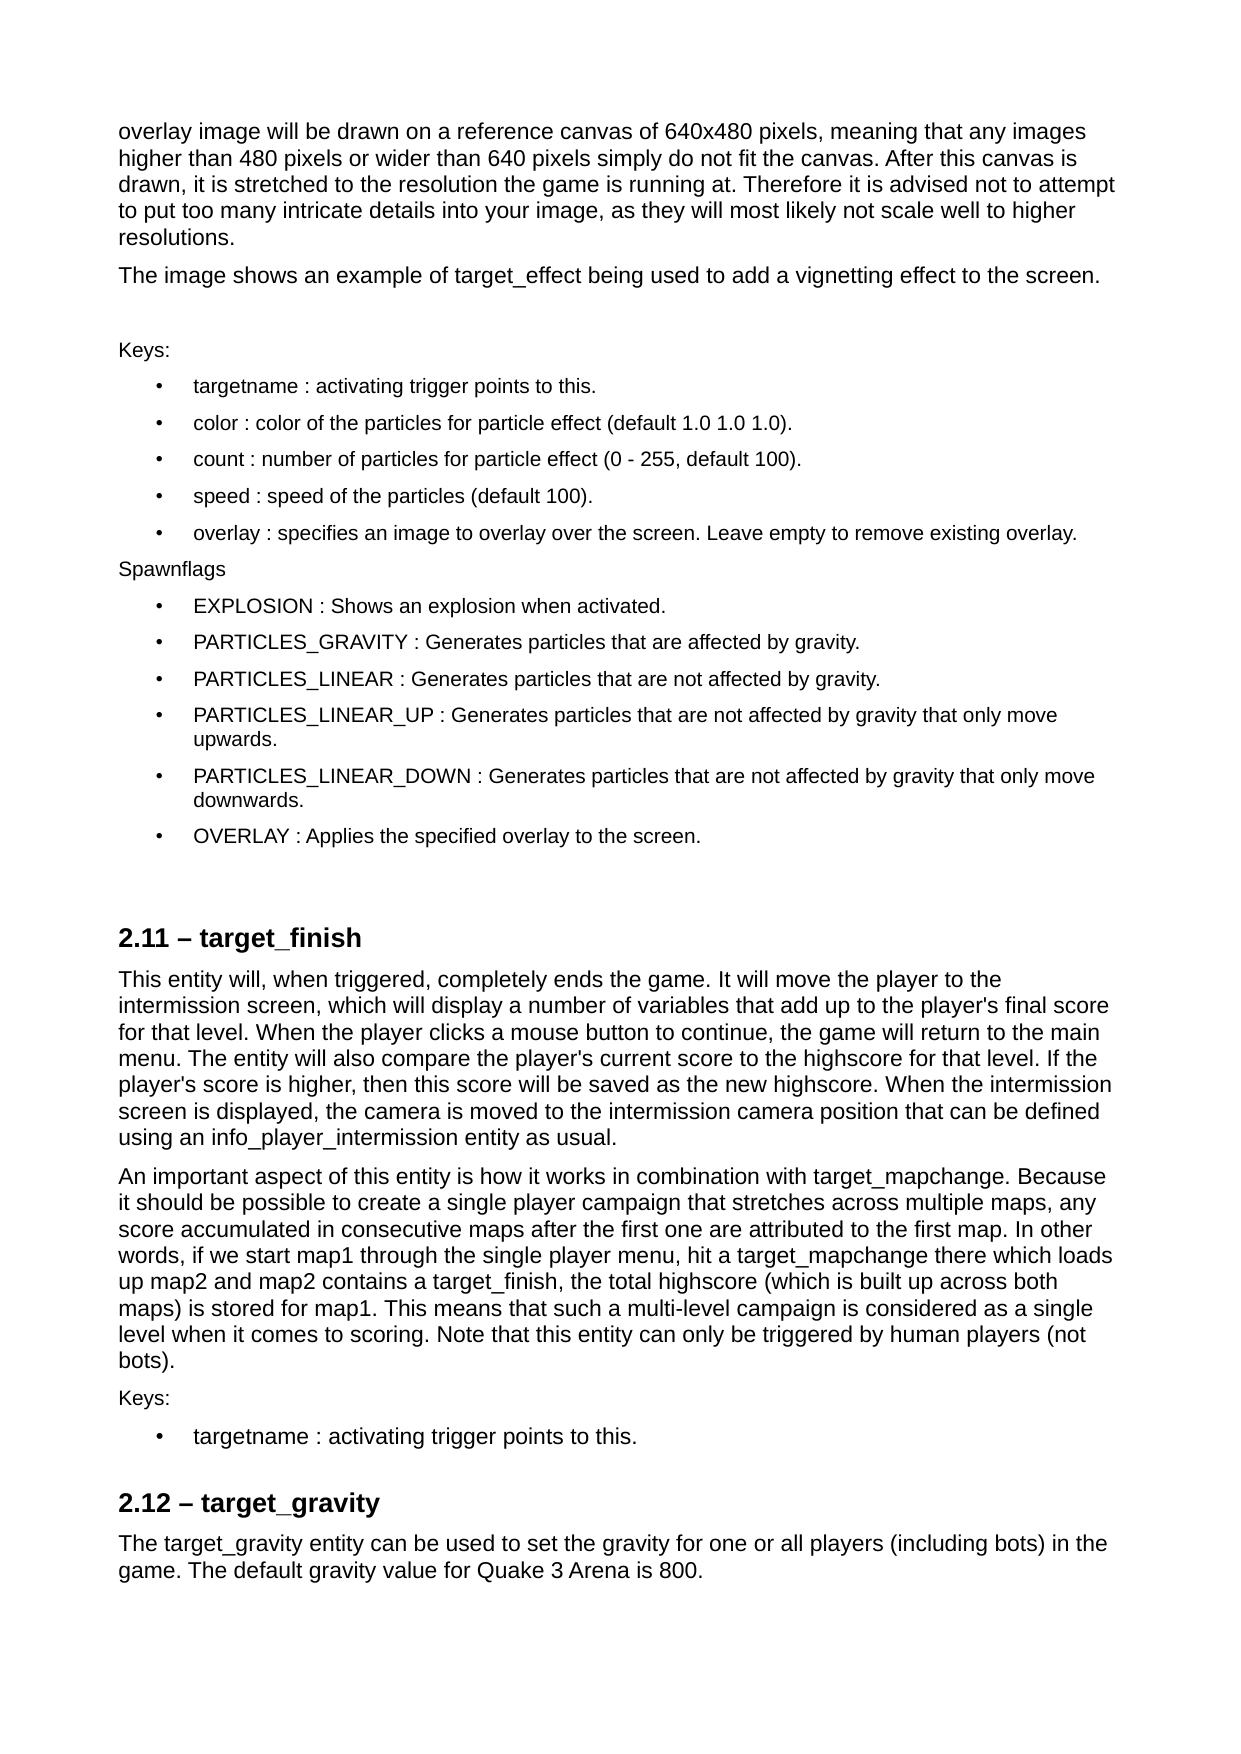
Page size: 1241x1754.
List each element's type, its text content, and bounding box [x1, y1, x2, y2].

list PARTICLES_LINEAR : Generates particles that are not affected by gravity. [156, 667, 1122, 691]
text Keys: [118, 1386, 1122, 1410]
text overlay image will be drawn on a reference canvas of 640x480 pixels, meaning that any images higher than 480 pixels or wider than 640 pixels simply do not fit the canvas. After this canvas is drawn, it is stretched to the resolution the game is running at. Therefore it is advised not to attempt to put too many intricate details into your image, as they will most likely not scale well to higher resolutions. [118, 118, 1122, 250]
list PARTICLES_GRAVITY : Generates particles that are affected by gravity. [156, 630, 1122, 654]
text Spawnflags [118, 557, 1122, 581]
text Keys: [118, 338, 1122, 362]
list color : color of the particles for particle effect (default 1.0 1.0 1.0). [156, 411, 1122, 435]
list overlay : specifies an image to overlay over the screen. Leave empty to remove existing overlay. [156, 520, 1122, 544]
list PARTICLES_LINEAR_DOWN : Generates particles that are not affected by gravity that only move downwards. [156, 764, 1122, 812]
text The target_gravity entity can be used to set the gravity for one or all players (including bots) in the game. The default gravity value for Quake 3 Arena is 800. [118, 1530, 1122, 1583]
list EXPLOSION : Shows an explosion when activated. [156, 593, 1122, 617]
text An important aspect of this entity is how it works in combination with target_mapchange. Because it should be possible to create a single player campaign that stretches across multiple maps, any score accumulated in consecutive maps after the first one are attributed to the first map. In other words, if we start map1 through the single player menu, hit a target_mapchange there which loads up map2 and map2 contains a target_finish, the total highscore (which is built up across both maps) is stored for map1. This means that such a multi-level campaign is considered as a single level when it comes to scoring. Note that this entity can only be triggered by human players (not bots). [118, 1163, 1122, 1374]
list OVERLAY : Applies the specified overlay to the screen. [156, 824, 1122, 848]
text The image shows an example of target_effect being used to add a vignetting effect to the screen. [118, 262, 1122, 289]
subtitle 2.11 – target_finish [118, 922, 1122, 953]
list count : number of particles for particle effect (0 - 255, default 100). [156, 447, 1122, 471]
subtitle 2.12 – target_gravity [118, 1487, 1122, 1518]
text This entity will, when triggered, completely ends the game. It will move the player to the intermission screen, which will display a number of variables that add up to the player's final score for that level. When the player clicks a mouse button to continue, the game will return to the main menu. The entity will also compare the player's current score to the highscore for that level. If the player's score is higher, then this score will be saved as the new highscore. When the intermission screen is displayed, the camera is moved to the intermission camera position that can be defined using an info_player_intermission entity as usual. [118, 966, 1122, 1150]
list PARTICLES_LINEAR_UP : Generates particles that are not affected by gravity that only move upwards. [156, 703, 1122, 751]
list targetname : activating trigger points to this. [156, 1423, 1122, 1449]
list speed : speed of the particles (default 100). [156, 484, 1122, 508]
list targetname : activating trigger points to this. [156, 374, 1122, 398]
